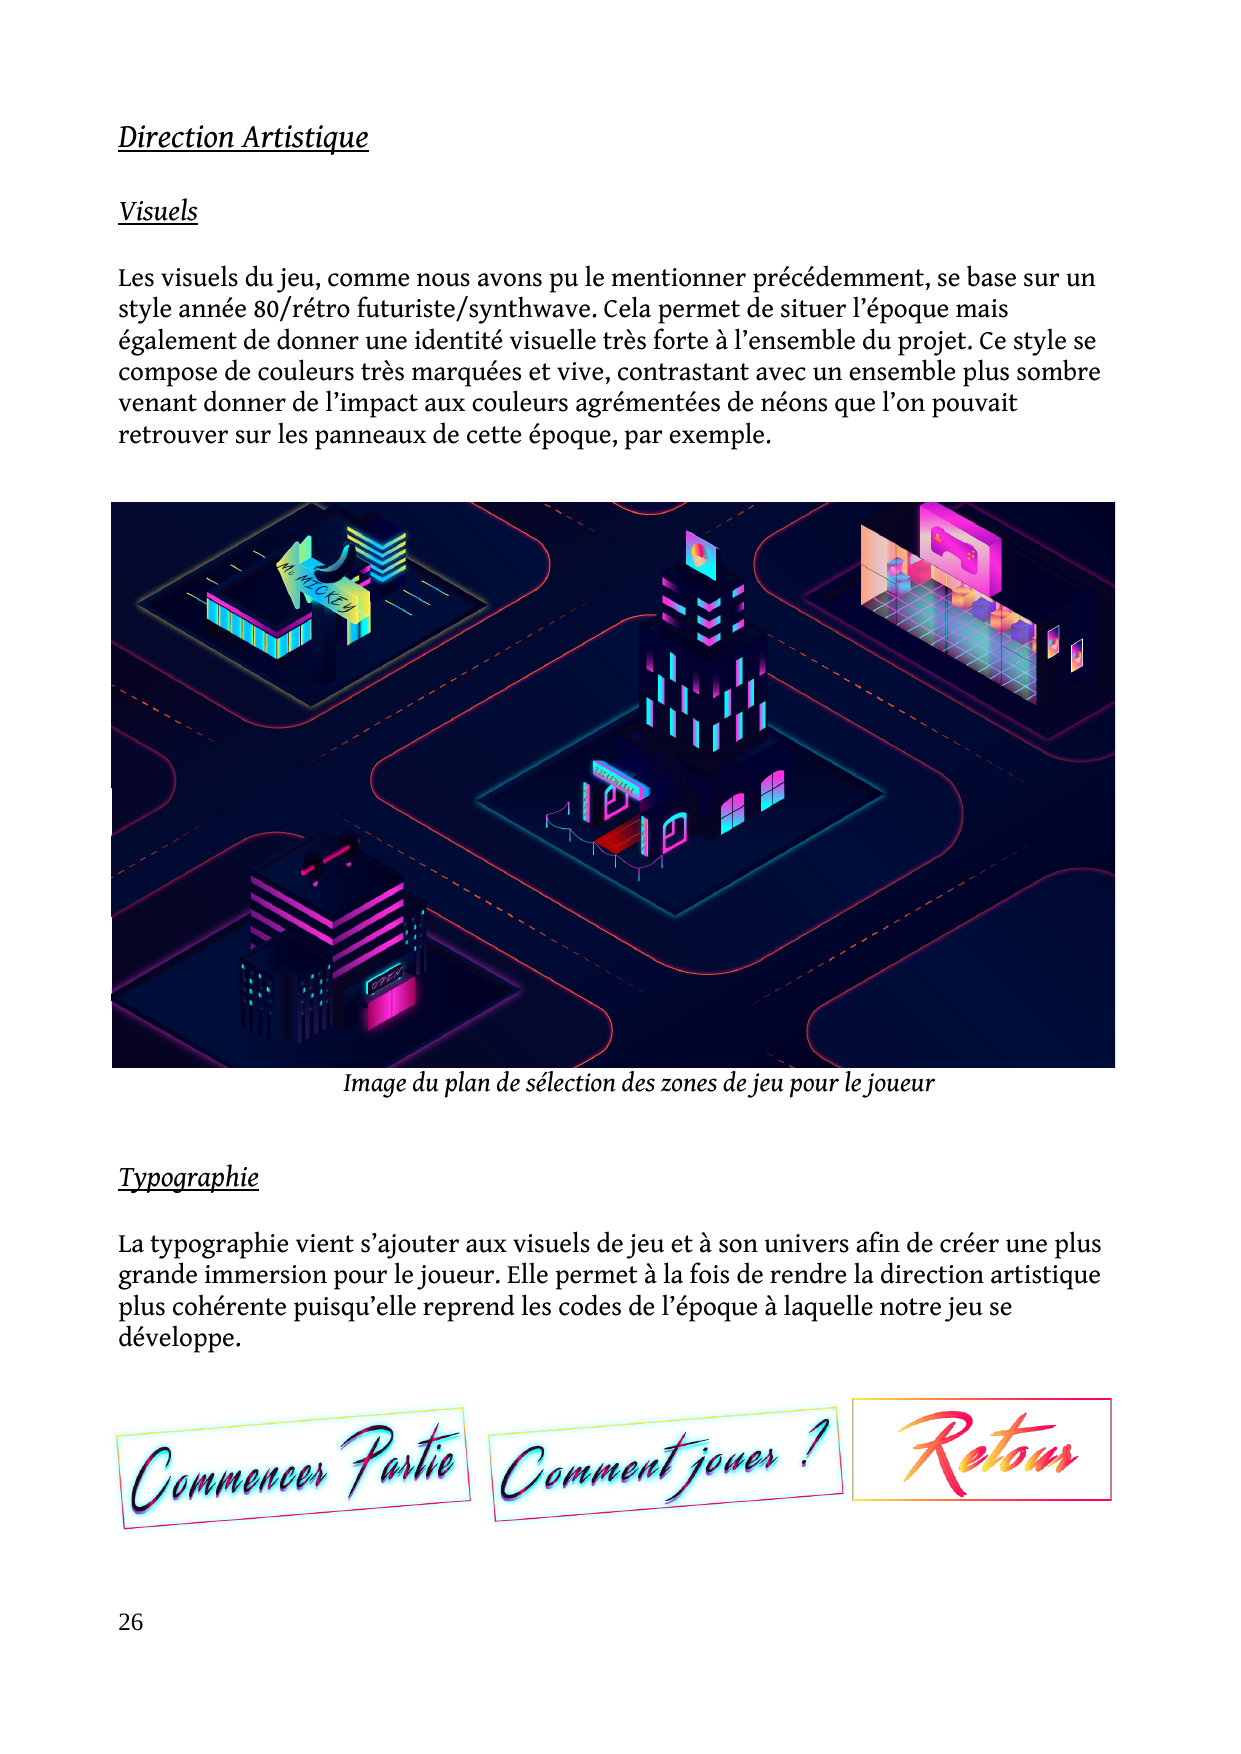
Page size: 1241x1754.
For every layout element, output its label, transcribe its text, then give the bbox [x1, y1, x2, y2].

text La typographie vient s’ajouter aux visuels de jeu et à son univers afin de créer une plus grande immersion pour le joueur. Elle permet à la fois de rendre la direction artistique plus cohérente puisqu’elle reprend les codes de l’époque à laquelle notre jeu se développe. [118, 1229, 1122, 1354]
text Direction Artistique [118, 118, 1122, 157]
text Image du plan de sélection des zones de jeu pour le joueur [118, 482, 1122, 1099]
picture [111, 502, 1116, 1068]
picture [107, 1398, 1112, 1538]
text Les visuels du jeu, comme nous avons pu le mentionner précédemment, se base sur un style année 80/rétro futuriste/synthwave. Cela permet de situer l’époque mais également de donner une identité visuelle très forte à l’ensemble du projet. Ce style se compose de couleurs très marquées et vive, contrastant avec un ensemble plus sombre venant donner de l’impact aux couleurs agrémentées de néons que l’on pouvait retrouver sur les panneaux de cette époque, par exemple. [118, 263, 1122, 451]
text Visuels [118, 195, 1122, 229]
text Typographie [118, 1161, 1122, 1195]
